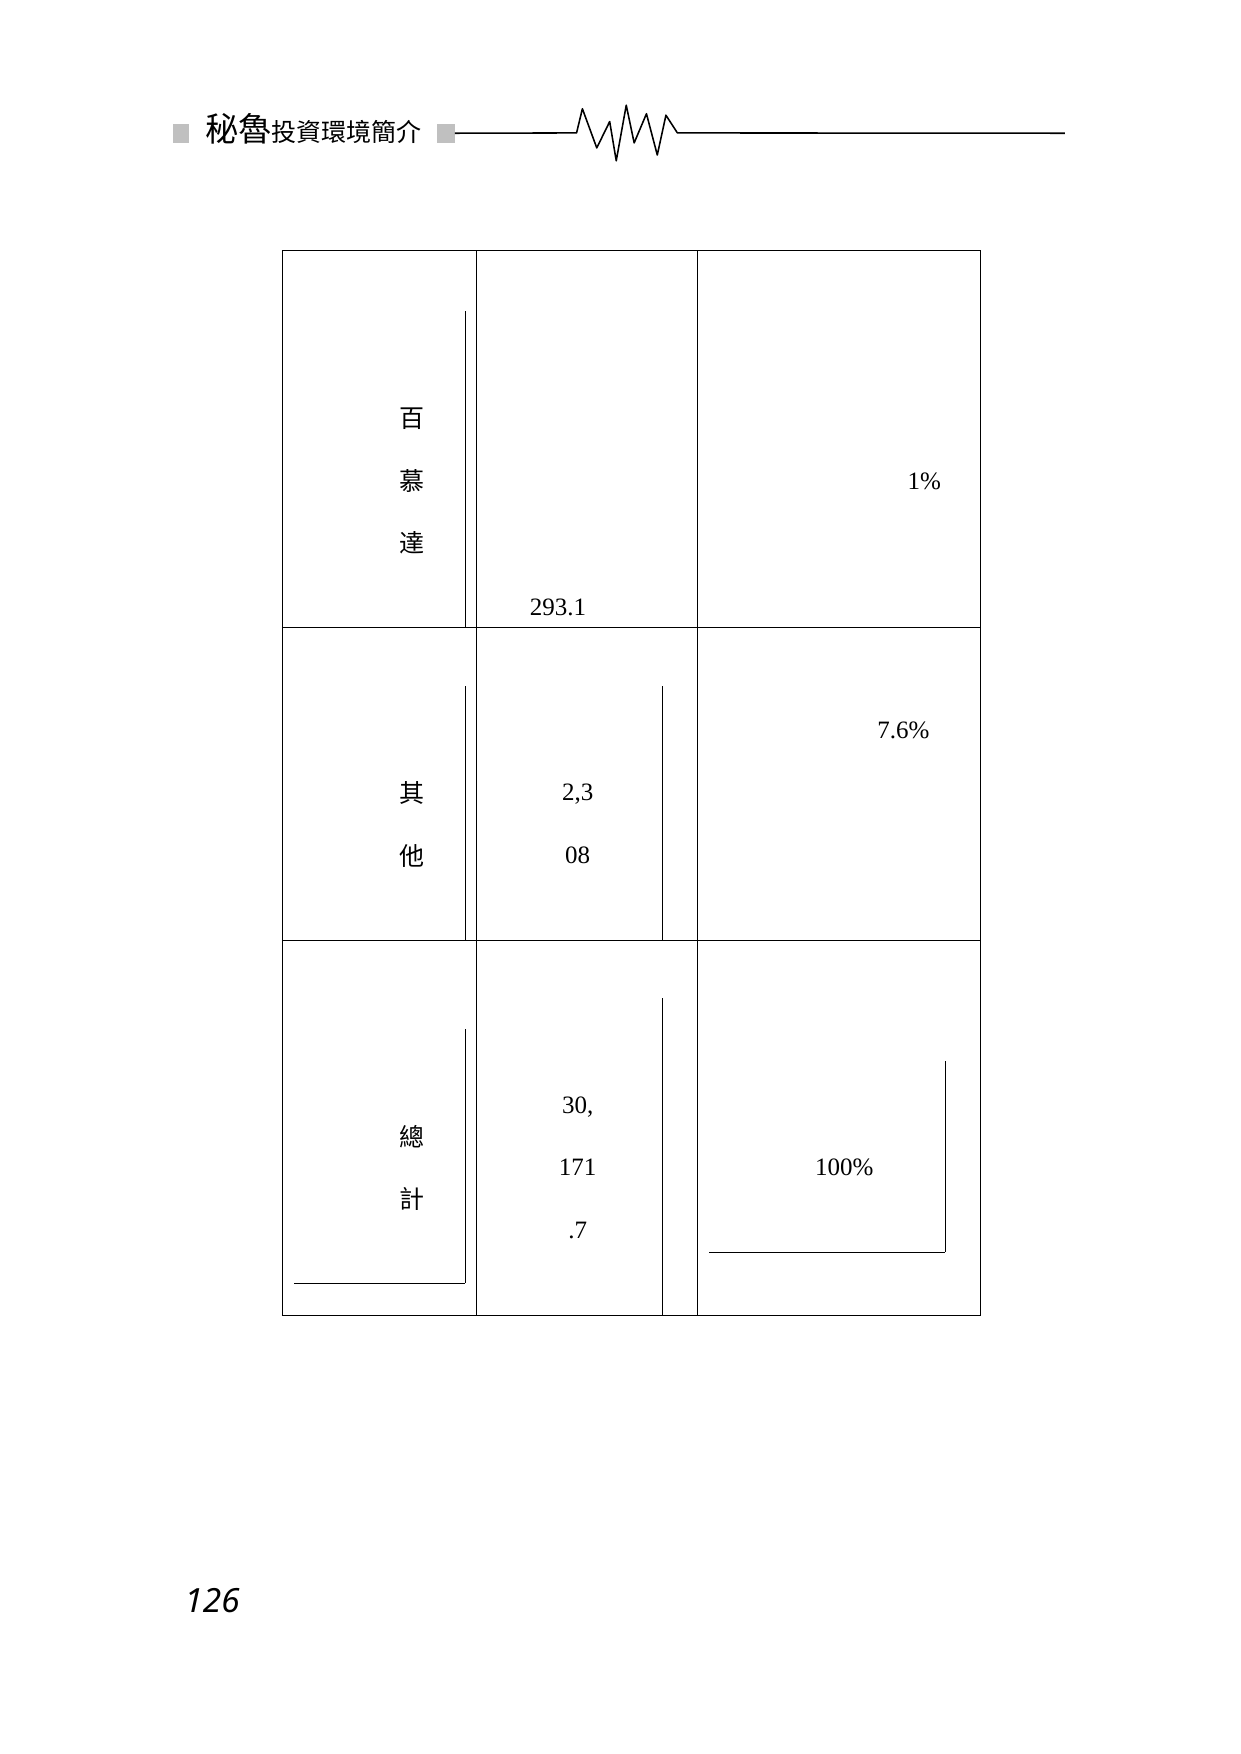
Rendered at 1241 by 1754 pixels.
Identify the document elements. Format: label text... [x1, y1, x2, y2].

table_cell 293.1 [477, 251, 697, 627]
table_cell 百慕達 [283, 251, 476, 627]
table_cell 其他 [283, 628, 476, 940]
table_cell 7.6% [698, 628, 980, 940]
table_cell 30,171.7 [477, 941, 697, 1315]
table_cell 2,308 [477, 628, 697, 940]
table_cell 100% [698, 941, 980, 1315]
table_cell 總計 [283, 941, 476, 1315]
table_cell 1% [698, 251, 980, 627]
